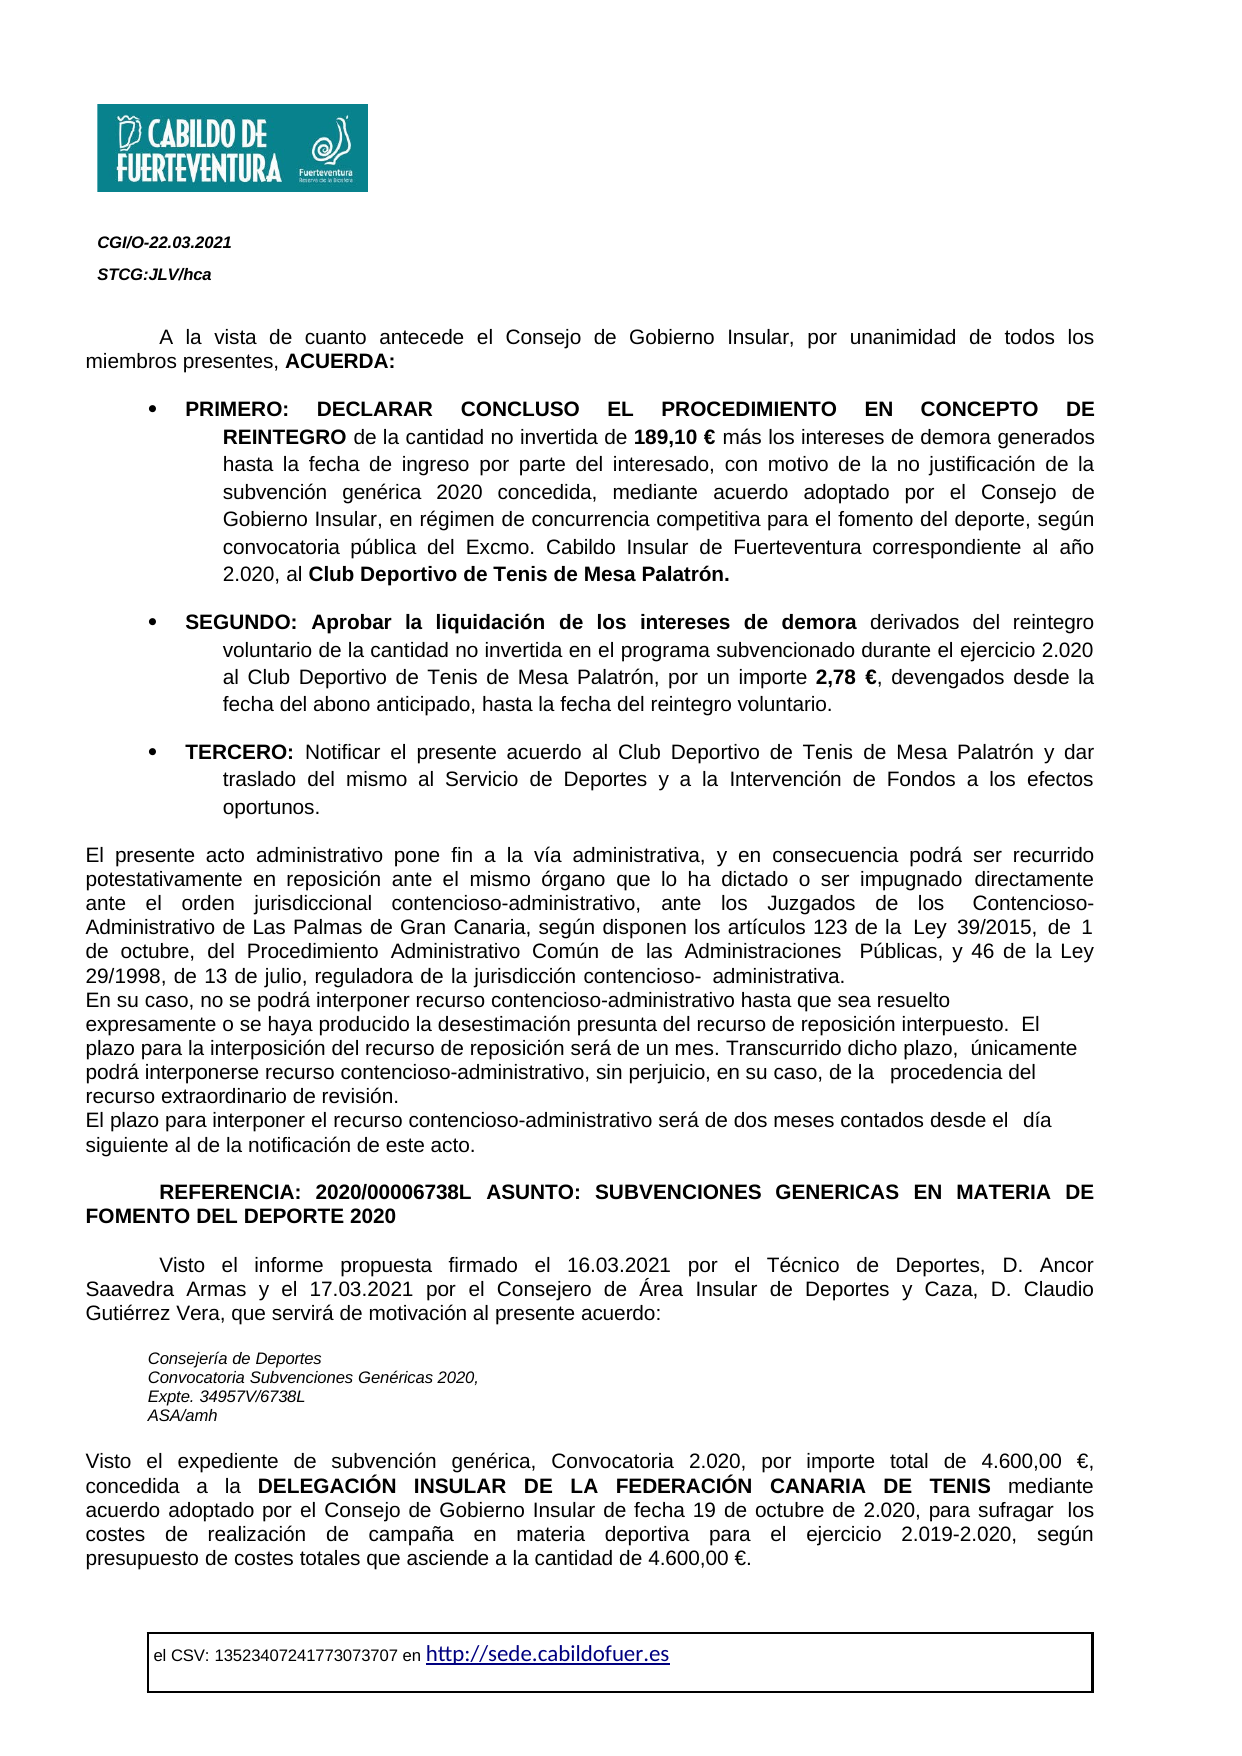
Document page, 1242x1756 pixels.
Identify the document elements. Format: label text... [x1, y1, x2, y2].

text Consejería de Deportes [148, 1348, 1106, 1368]
list PRIMERO: DECLARAR CONCLUSO EL PROCEDIMIENTO EN CONCEPTO DE REINTEGRO de la cantidad no invertida de 189,10 € más los intereses de demora generados hasta la fecha de ingreso por parte del interesado, con motivo de la no justificación de la subvención genérica 2020 concedida, mediante acuerdo adoptado por el Consejo de Gobierno Insular, en régimen de concurrencia competitiva para el fomento del deporte, según convocatoria pública del Excmo. Cabildo Insular de Fuerteventura correspondiente al año 2.020, al Club Deportivo de Tenis de Mesa Palatrón. [149, 397, 1095, 586]
text Visto el expediente de subvención genérica, Convocatoria 2.020, por importe total de 4.600,00 €, concedida a la DELEGACIÓN INSULAR DE LA FEDERACIÓN CANARIA DE TENIS mediante acuerdo adoptado por el Consejo de Gobierno Insular de fecha 19 de octubre de 2.020, para sufragar los costes de realización de campaña en materia deportiva para el ejercicio 2.019-2.020, según presupuesto de costes totales que asciende a la cantidad de 4.600,00 €. [85, 1449, 1094, 1570]
text En su caso, no se podrá interponer recurso contencioso-administrativo hasta que sea resuelto expresamente o se haya producido la desestimación presunta del recurso de reposición interpuesto. El plazo para la interposición del recurso de reposición será de un mes. Transcurrido dicho plazo, únicamente podrá interponerse recurso contencioso-administrativo, sin perjuicio, en su caso, de la procedencia del recurso extraordinario de revisión. [85, 988, 1078, 1108]
list TERCERO: Notificar el presente acuerdo al Club Deportivo de Tenis de Mesa Palatrón y dar traslado del mismo al Servicio de Deportes y a la Intervención de Fondos a los efectos oportunos. [149, 740, 1094, 818]
text Visto el informe propuesta firmado el 16.03.2021 por el Técnico de Deportes, D. Ancor Saavedra Armas y el 17.03.2021 por el Consejero de Área Insular de Deportes y Caza, D. Claudio Gutiérrez Vera, que servirá de motivación al presente acuerdo: [85, 1252, 1094, 1325]
text El presente acto administrativo pone fin a la vía administrativa, y en consecuencia podrá ser recurrido potestativamente en reposición ante el mismo órgano que lo ha dictado o ser impugnado directamente ante el orden jurisdiccional contencioso-administrativo, ante los Juzgados de los Contencioso-Administrativo de Las Palmas de Gran Canaria, según disponen los artículos 123 de la Ley 39/2015, de 1 de octubre, del Procedimiento Administrativo Común de las Administraciones Públicas, y 46 de la Ley 29/1998, de 13 de julio, reguladora de la jurisdicción contencioso- administrativa. [85, 843, 1094, 988]
text Convocatoria Subvenciones Genéricas 2020, Expte. 34957V/6738L [148, 1368, 524, 1406]
list SEGUNDO: Aprobar la liquidación de los intereses de demora derivados del reintegro voluntario de la cantidad no invertida en el programa subvencionado durante el ejercicio 2.020 al Club Deportivo de Tenis de Mesa Palatrón, por un importe 2,78 €, devengados desde la fecha del abono anticipado, hasta la fecha del reintegro voluntario. [149, 610, 1094, 716]
text A la vista de cuanto antecede el Consejo de Gobierno Insular, por unanimidad de todos los miembros presentes, ACUERDA: [85, 325, 1094, 373]
text El plazo para interponer el recurso contencioso-administrativo será de dos meses contados desde el día siguiente al de la notificación de este acto. [85, 1108, 1086, 1156]
subtitle REFERENCIA: 2020/00006738L ASUNTO: SUBVENCIONES GENERICAS EN MATERIA DE FOMENTO DEL DEPORTE 2020 [85, 1180, 1094, 1228]
text ASA/amh [148, 1406, 1106, 1425]
